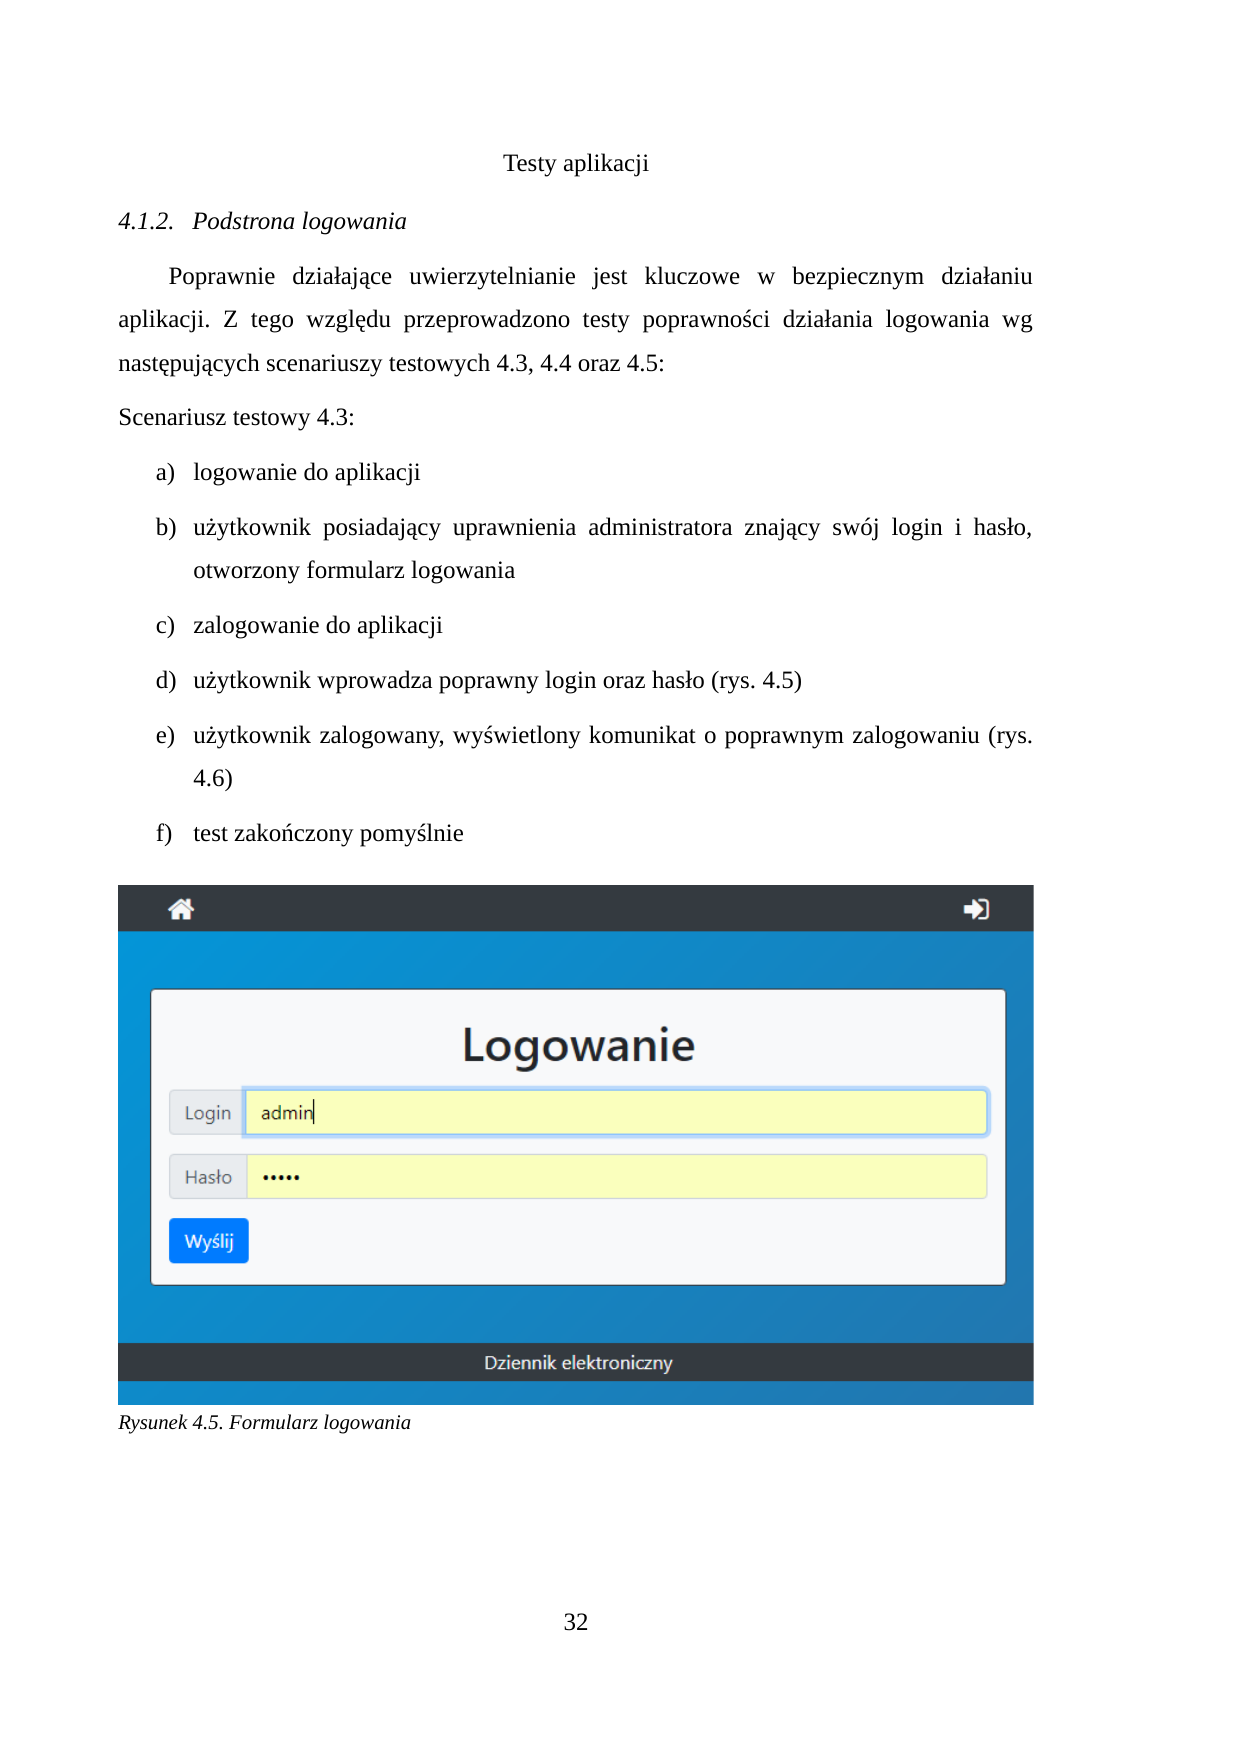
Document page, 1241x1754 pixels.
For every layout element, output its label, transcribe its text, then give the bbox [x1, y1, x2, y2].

list użytkownik wprowadza poprawny login oraz hasło (rys. 4.5) [156, 665, 1033, 694]
list test zakończony pomyślnie [156, 818, 1033, 847]
list zalogowanie do aplikacji [156, 610, 1033, 639]
text Rysunek 4.5. Formularz logowania [118, 1405, 1033, 1434]
text Scenariusz testowy 4.3: [118, 402, 1033, 431]
list użytkownik zalogowany, wyświetlony komunikat o poprawnym zalogowaniu (rys. 4.6) [156, 720, 1033, 792]
list użytkownik posiadający uprawnienia administratora znający swój login i hasło, otworzony formularz logowania [156, 512, 1033, 584]
text Poprawnie działające uwierzytelnianie jest kluczowe w bezpiecznym działaniu aplikacji. Z tego względu przeprowadzono testy poprawności działania logowania wg następujących scenariuszy testowych 4.3, 4.4 oraz 4.5: [118, 261, 1033, 376]
picture [118, 885, 1034, 1405]
list logowanie do aplikacji [156, 457, 1033, 486]
subtitle Podstrona logowania [118, 206, 1033, 234]
